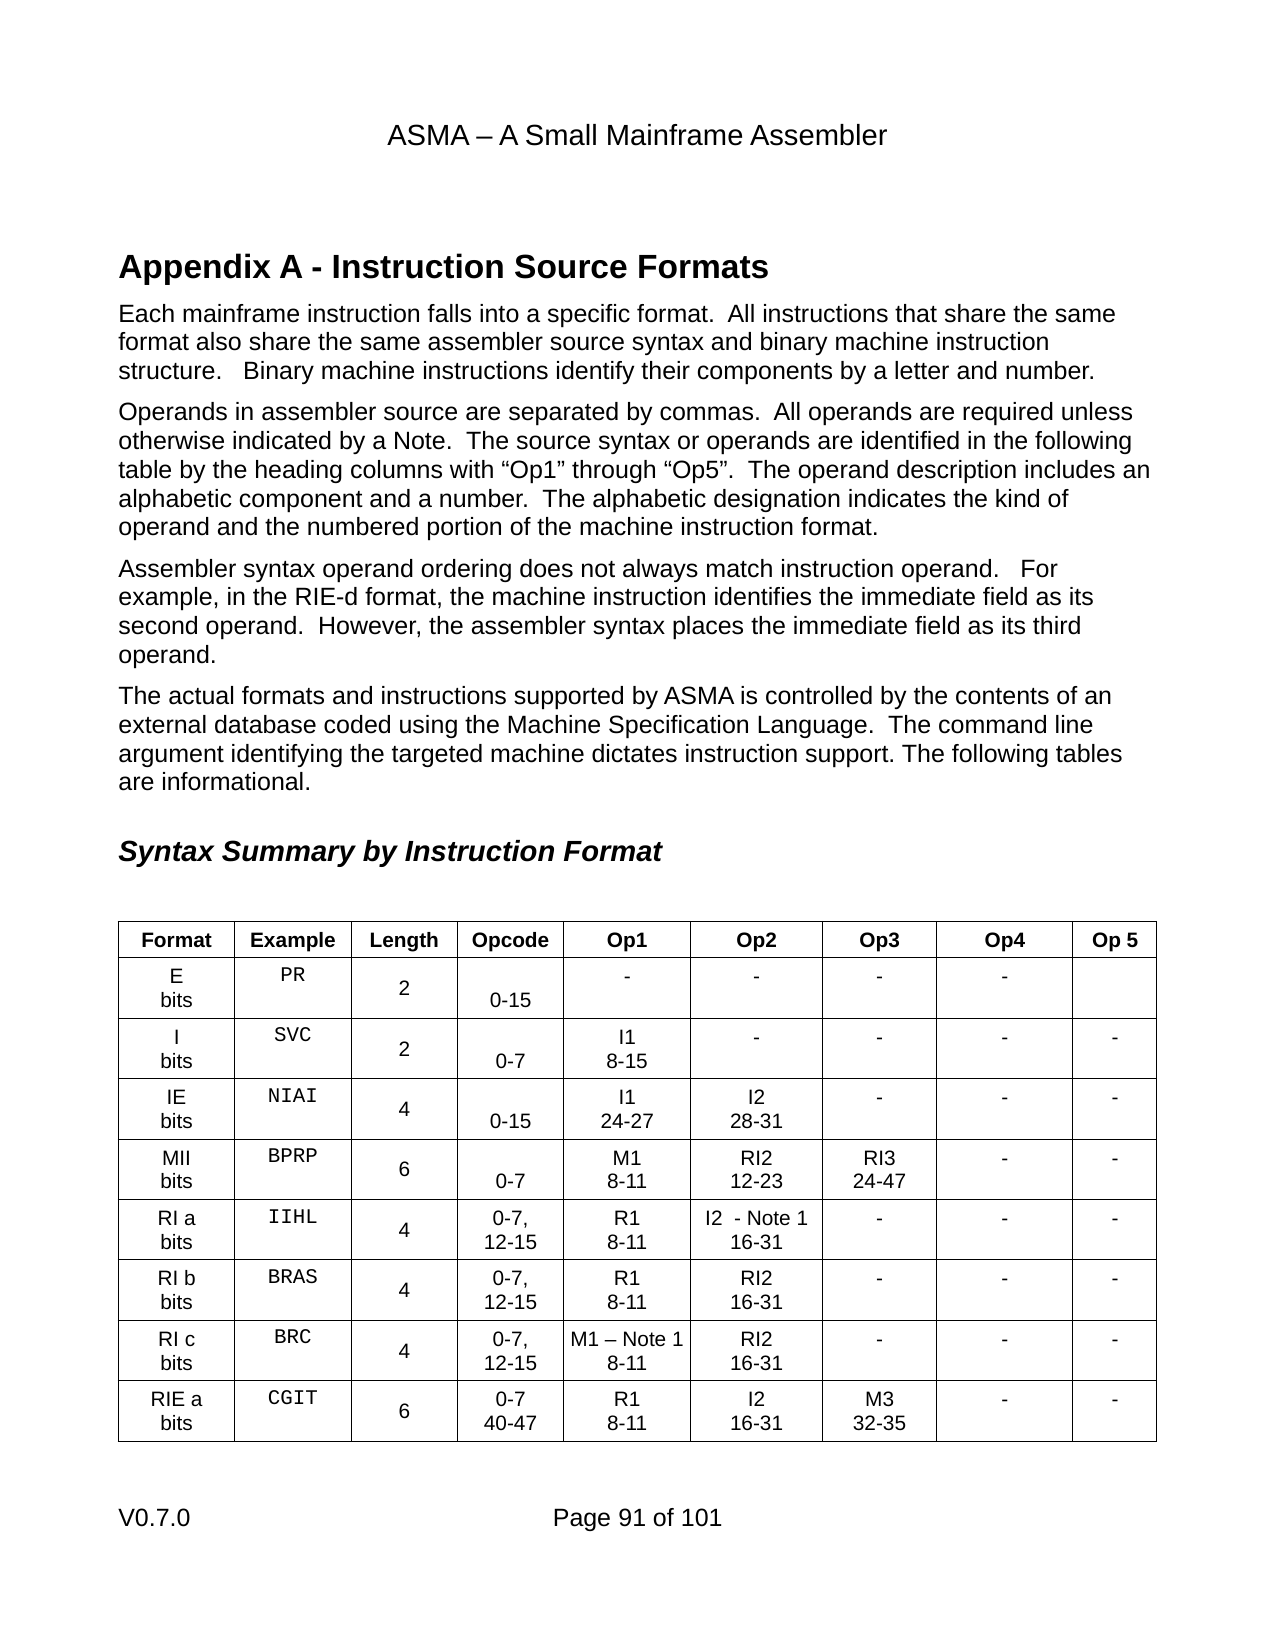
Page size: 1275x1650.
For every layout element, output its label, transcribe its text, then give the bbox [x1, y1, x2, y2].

text Assembler syntax operand ordering does not always match instruction operand. For example, in the RIE-d format, the machine instruction identifies the immediate field as its second operand. However, the assembler syntax places the immediate field as its third operand. [118, 553, 1157, 668]
table_cell RI2 16-31 [691, 1321, 822, 1380]
table_cell BRC [235, 1321, 351, 1380]
table_cell - [937, 1381, 1072, 1441]
table_cell - [823, 958, 936, 1018]
table_header Op 5 [1073, 922, 1156, 957]
table_header Length [352, 922, 457, 957]
table_cell - [691, 958, 822, 1018]
table_cell I1 24-27 [564, 1079, 690, 1138]
table_cell - [937, 1079, 1072, 1138]
table_cell - [1073, 1200, 1156, 1259]
table_cell - [1073, 1140, 1156, 1199]
table_cell 4 [352, 1200, 457, 1259]
table_header Format [119, 922, 234, 957]
table_cell RI c bits [119, 1321, 234, 1380]
table_cell 0-7, 12-15 [458, 1260, 563, 1320]
table_cell MII bits [119, 1140, 234, 1199]
subtitle Appendix A - Instruction Source Formats [118, 247, 1157, 286]
table_cell RI2 12-23 [691, 1140, 822, 1199]
table_cell M1 8-11 [564, 1140, 690, 1199]
text Operands in assembler source are separated by commas. All operands are required unless otherwise indicated by a Note. The source syntax or operands are identified in the following table by the heading columns with “Op1” through “Op5”. The operand description includes an alphabetic component and a number. The alphabetic designation indicates the kind of operand and the numbered portion of the machine instruction format. [118, 397, 1157, 541]
table_cell - [564, 958, 690, 1018]
subtitle Syntax Summary by Instruction Format [118, 833, 1157, 867]
table_cell I bits [119, 1019, 234, 1078]
table_cell 0-7, 12-15 [458, 1321, 563, 1380]
table_cell 4 [352, 1260, 457, 1320]
table_cell IE bits [119, 1079, 234, 1138]
table_cell - [823, 1079, 936, 1138]
table_cell E bits [119, 958, 234, 1018]
table_cell - [937, 958, 1072, 1018]
table_header Op4 [937, 922, 1072, 957]
table_cell SVC [235, 1019, 351, 1078]
table_cell M1 – Note 1 8-11 [564, 1321, 690, 1380]
table_cell - [1073, 1079, 1156, 1138]
table_header Op2 [691, 922, 822, 957]
table_cell 2 [352, 1019, 457, 1078]
table_cell RI a bits [119, 1200, 234, 1259]
table_cell 6 [352, 1140, 457, 1199]
table_cell RI b bits [119, 1260, 234, 1320]
table_cell - [937, 1019, 1072, 1078]
table_cell BRAS [235, 1260, 351, 1320]
table_cell - [823, 1321, 936, 1380]
table_cell RI3 24-47 [823, 1140, 936, 1199]
table_cell 0-7 [458, 1140, 563, 1199]
table_cell I2 28-31 [691, 1079, 822, 1138]
table_cell - [937, 1140, 1072, 1199]
table_cell - [823, 1200, 936, 1259]
table_cell 0-7 40-47 [458, 1381, 563, 1441]
table_header Op1 [564, 922, 690, 957]
table_cell - [937, 1321, 1072, 1380]
table_cell 0-7 [458, 1019, 563, 1078]
table_cell PR [235, 958, 351, 1018]
table_cell 2 [352, 958, 457, 1018]
table_cell I2 16-31 [691, 1381, 822, 1441]
table_cell - [823, 1019, 936, 1078]
table_cell IIHL [235, 1200, 351, 1259]
table_cell I2 - Note 1 16-31 [691, 1200, 822, 1259]
table_cell RI2 16-31 [691, 1260, 822, 1320]
table_cell 0-15 [458, 1079, 563, 1138]
table_cell - [823, 1260, 936, 1320]
table_header Opcode [458, 922, 563, 957]
table_cell - [691, 1019, 822, 1078]
table_cell - [1073, 1019, 1156, 1078]
table_header Example [235, 922, 351, 957]
table_cell CGIT [235, 1381, 351, 1441]
table_cell RIE a bits [119, 1381, 234, 1441]
table_cell 0-7, 12-15 [458, 1200, 563, 1259]
table_cell R1 8-11 [564, 1381, 690, 1441]
table_header Op3 [823, 922, 936, 957]
table_cell R1 8-11 [564, 1200, 690, 1259]
text Each mainframe instruction falls into a specific format. All instructions that share the same format also share the same assembler source syntax and binary machine instruction structure. Binary machine instructions identify their components by a letter and number. [118, 298, 1157, 385]
table_cell 4 [352, 1321, 457, 1380]
table_cell - [1073, 1321, 1156, 1380]
table_cell - [937, 1200, 1072, 1259]
table_cell I1 8-15 [564, 1019, 690, 1078]
text The actual formats and instructions supported by ASMA is controlled by the contents of an external database coded using the Machine Specification Language. The command line argument identifying the targeted machine dictates instruction support. The following tables are informational. [118, 681, 1157, 796]
table_cell 0-15 [458, 958, 563, 1018]
table_cell BPRP [235, 1140, 351, 1199]
table_cell 6 [352, 1381, 457, 1441]
table_cell R1 8-11 [564, 1260, 690, 1320]
table_cell - [1073, 1381, 1156, 1441]
table_cell - [1073, 1260, 1156, 1320]
table_cell 4 [352, 1079, 457, 1138]
table_cell [1073, 958, 1156, 1018]
table_cell - [937, 1260, 1072, 1320]
table_cell M3 32-35 [823, 1381, 936, 1441]
table_cell NIAI [235, 1079, 351, 1138]
